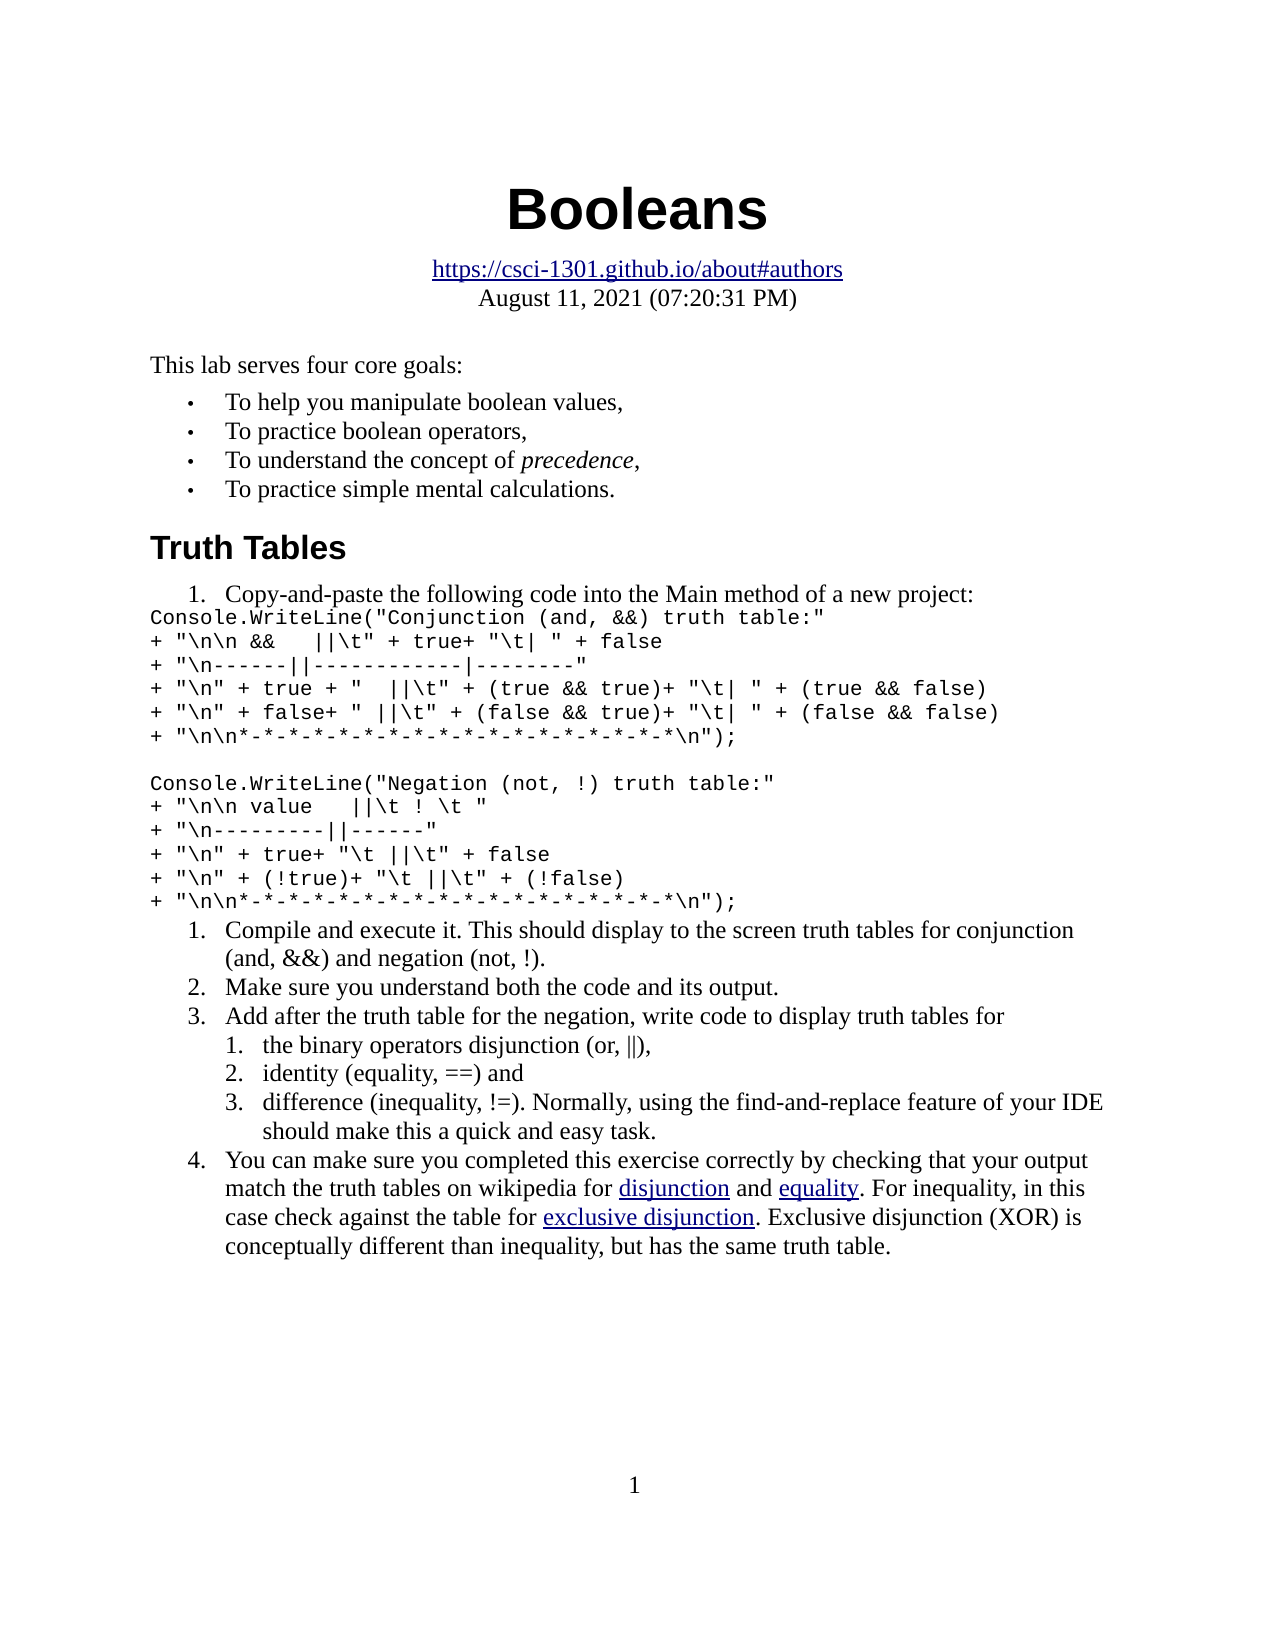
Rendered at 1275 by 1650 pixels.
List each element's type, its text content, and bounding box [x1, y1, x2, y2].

list Compile and execute it. This should display to the screen truth tables for conjunction (and, &&) and negation (not, !). [187, 915, 1125, 972]
list To practice boolean operators, [187, 416, 1125, 445]
list To practice simple mental calculations. [187, 474, 1125, 502]
text Console.WriteLine("Negation (not, !) truth table:" [150, 773, 1125, 797]
list Add after the truth table for the negation, write code to display truth tables for [187, 1001, 1125, 1030]
list To understand the concept of precedence, [187, 445, 1125, 474]
text + "\n" + true + " ||\t" + (true && true)+ "\t| " + (true && false) [150, 678, 1125, 702]
list difference (inequality, !=). Normally, using the find-and-replace feature of your IDE should make this a quick and easy task. [225, 1087, 1125, 1145]
text + "\n\n value ||\t ! \t " [150, 797, 1125, 820]
subtitle Truth Tables [150, 527, 1125, 566]
list You can make sure you completed this exercise correctly by checking that your output match the truth tables on wikipedia for disjunction and equality. For inequality, in this case check against the table for exclusive disjunction. Exclusive disjunction (XOR) is conceptually different than inequality, but has the same truth table. [187, 1145, 1125, 1260]
text + "\n\n && ||\t" + true+ "\t| " + false [150, 631, 1125, 655]
list Copy-and-paste the following code into the Main method of a new project: [187, 579, 1125, 607]
text This lab serves four core goals: [150, 350, 1125, 378]
list To help you manipulate boolean values, [187, 387, 1125, 416]
title Booleans [150, 175, 1125, 242]
text https://csci-1301.github.io/about#authors [150, 254, 1125, 283]
text + "\n---------||------" [150, 820, 1125, 844]
text + "\n" + false+ " ||\t" + (false && true)+ "\t| " + (false && false) [150, 702, 1125, 726]
text + "\n\n*-*-*-*-*-*-*-*-*-*-*-*-*-*-*-*-*-*\n"); [150, 891, 1125, 915]
list identity (equality, ==) and [225, 1058, 1125, 1087]
list the binary operators disjunction (or, ||), [225, 1030, 1125, 1058]
text + "\n------||------------|--------" [150, 655, 1125, 678]
text + "\n" + (!true)+ "\t ||\t" + (!false) [150, 867, 1125, 891]
text + "\n" + true+ "\t ||\t" + false [150, 844, 1125, 867]
text + "\n\n*-*-*-*-*-*-*-*-*-*-*-*-*-*-*-*-*-*\n"); [150, 726, 1125, 749]
list Make sure you understand both the code and its output. [187, 972, 1125, 1001]
text August 11, 2021 (07:20:31 PM) [150, 283, 1125, 312]
text Console.WriteLine("Conjunction (and, &&) truth table:" [150, 607, 1125, 631]
